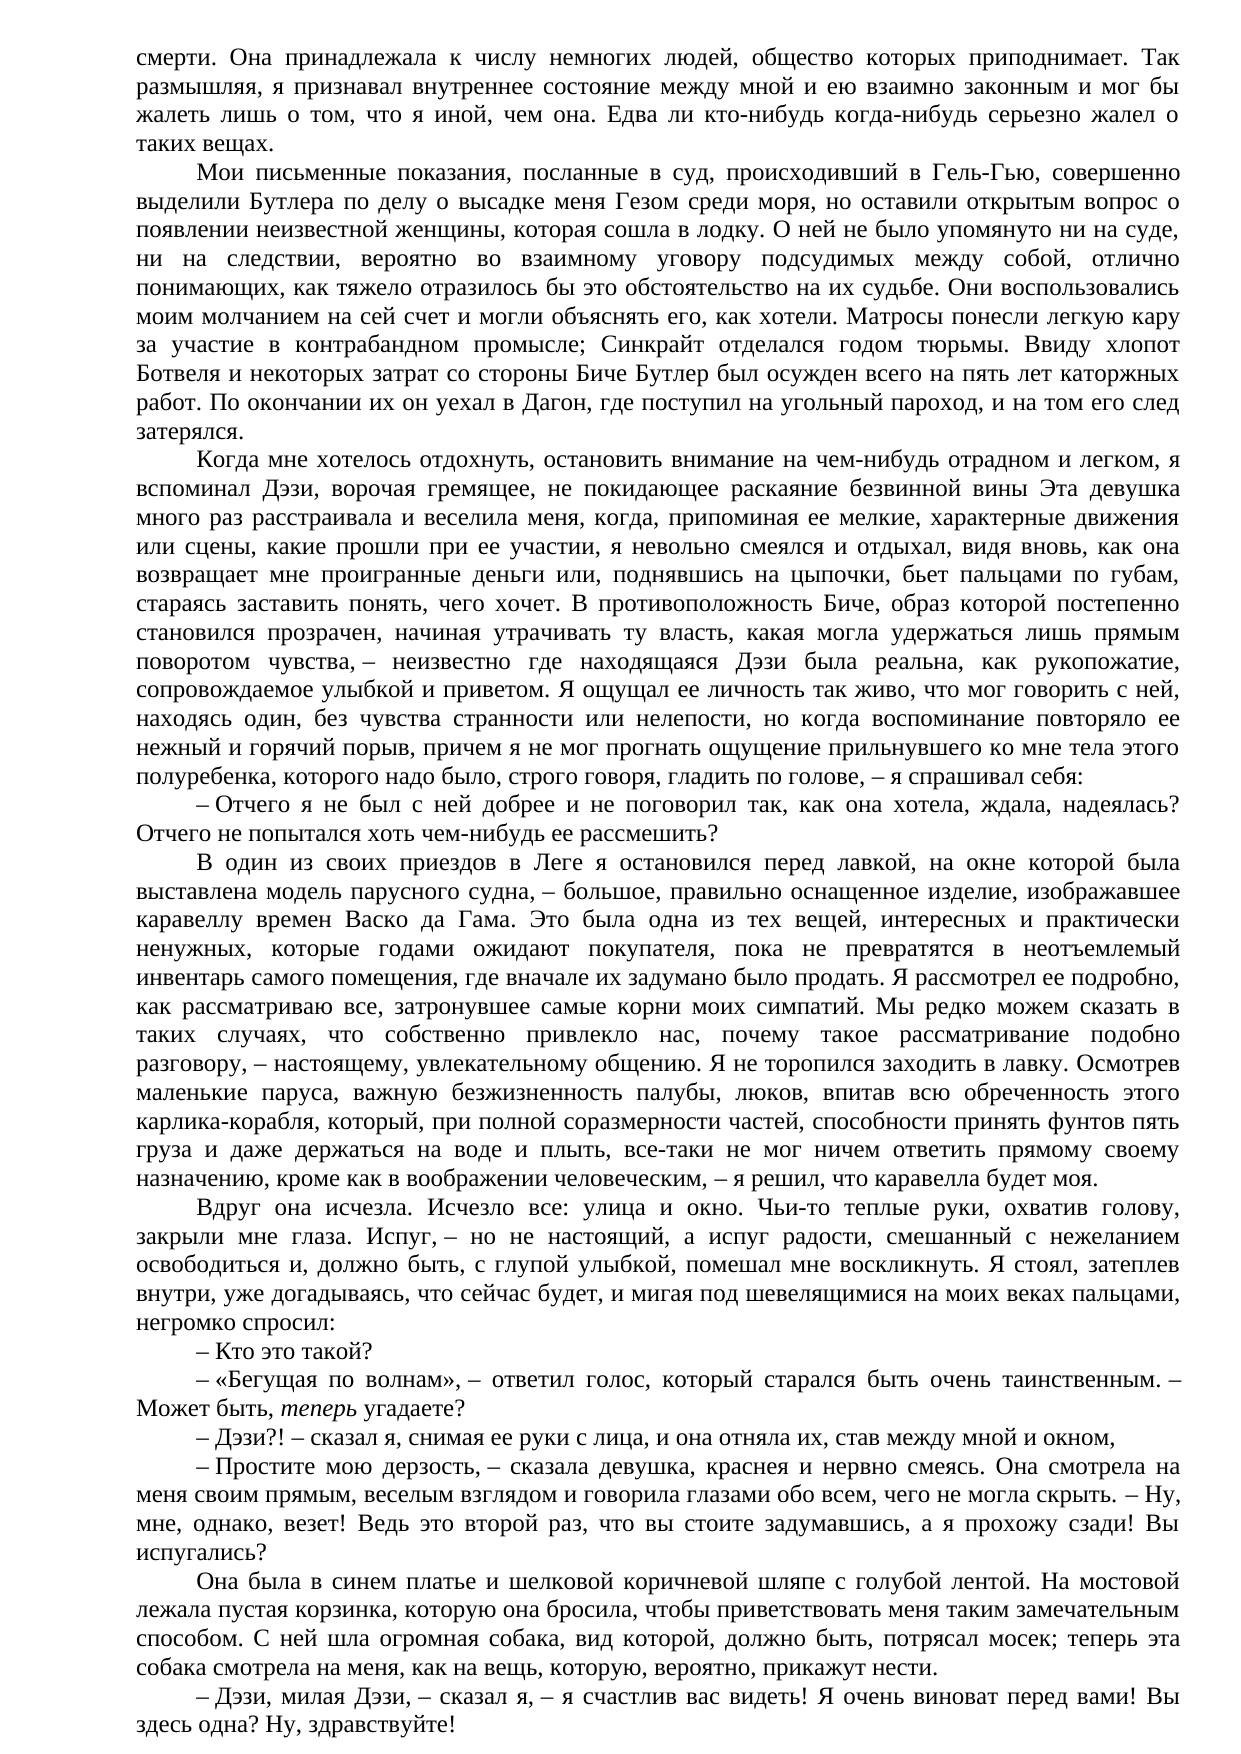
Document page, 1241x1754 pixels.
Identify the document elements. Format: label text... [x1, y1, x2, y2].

text – Дэзи?! – сказал я, снимая ее руки с лица, и она отняла их, став между мной и окном, [136, 1422, 1181, 1451]
text Когда мне хотелось отдохнуть, остановить внимание на чем-нибудь отрадном и легком, я вспоминал Дэзи, ворочая гремящее, не покидающее раскаяние безвинной вины Эта девушка много раз расстраивала и веселила меня, когда, припоминая ее мелкие, характерные движения или сцены, какие прошли при ее участии, я невольно смеялся и отдыхал, видя вновь, как она возвращает мне проигранные деньги или, поднявшись на цыпочки, бьет пальцами по губам, стараясь заставить понять, чего хочет. В противоположность Биче, образ которой постепенно становился прозрачен, начиная утрачивать ту власть, какая могла удержаться лишь прямым поворотом чувства, – неизвестно где находящаяся Дэзи была реальна, как рукопожатие, сопровождаемое улыбкой и приветом. Я ощущал ее личность так живо, что мог говорить с ней, находясь один, без чувства странности или нелепости, но когда воспоминание повторяло ее нежный и горячий порыв, причем я не мог прогнать ощущение прильнувшего ко мне тела этого полуребенка, которого надо было, строго говоря, гладить по голове, – я спрашивал себя: [136, 444, 1181, 789]
text – Простите мою дерзость, – сказала девушка, краснея и нервно смеясь. Она смотрела на меня своим прямым, веселым взглядом и говорила глазами обо всем, чего не могла скрыть. – Ну, мне, однако, везет! Ведь это второй раз, что вы стоите задумавшись, а я прохожу сзади! Вы испугались? [136, 1451, 1181, 1566]
text В один из своих приездов в Леге я остановился перед лавкой, на окне которой была выставлена модель парусного судна, – большое, правильно оснащенное изделие, изображавшее каравеллу времен Васко да Гама. Это была одна из тех вещей, интересных и практически ненужных, которые годами ожидают покупателя, пока не превратятся в неотъемлемый инвентарь самого помещения, где вначале их задумано было продать. Я рассмотрел ее подробно, как рассматриваю все, затронувшее самые корни моих симпатий. Мы редко можем сказать в таких случаях, что собственно привлекло нас, почему такое рассматривание подобно разговору, – настоящему, увлекательному общению. Я не торопился заходить в лавку. Осмотрев маленькие паруса, важную безжизненность палубы, люков, впитав всю обреченность этого карлика-корабля, который, при полной соразмерности частей, способности принять фунтов пять груза и даже держаться на воде и плыть, все-таки не мог ничем ответить прямому своему назначению, кроме как в воображении человеческим, – я решил, что каравелла будет моя. [136, 847, 1181, 1192]
text Вдруг она исчезла. Исчезло все: улица и окно. Чьи-то теплые руки, охватив голову, закрыли мне глаза. Испуг, – но не настоящий, а испуг радости, смешанный с нежеланием освободиться и, должно быть, с глупой улыбкой, помешал мне воскликнуть. Я стоял, затеплев внутри, уже догадываясь, что сейчас будет, и мигая под шевелящимися на моих веках пальцами, негромко спросил: [136, 1192, 1181, 1336]
text – «Бегущая по волнам», – ответил голос, который старался быть очень таинственным. – Может быть, теперь угадаете? [136, 1364, 1181, 1422]
text Мои письменные показания, посланные в суд, происходивший в Гель-Гью, совершенно выделили Бутлера по делу о высадке меня Гезом среди моря, но оставили открытым вопрос о появлении неизвестной женщины, которая сошла в лодку. О ней не было упомянуто ни на суде, ни на следствии, вероятно во взаимному уговору подсудимых между собой, отлично понимающих, как тяжело отразилось бы это обстоятельство на их судьбе. Они воспользовались моим молчанием на сей счет и могли объяснять его, как хотели. Матросы понесли легкую кару за участие в контрабандном промысле; Синкрайт отделался годом тюрьмы. Ввиду хлопот Ботвеля и некоторых затрат со стороны Биче Бутлер был осужден всего на пять лет каторжных работ. По окончании их он уехал в Дагон, где поступил на угольный пароход, и на том его след затерялся. [136, 157, 1181, 444]
text – Дэзи, милая Дэзи, – сказал я, – я счастлив вас видеть! Я очень виноват перед вами! Вы здесь одна? Ну, здравствуйте! [136, 1681, 1181, 1738]
text Она была в синем платье и шелковой коричневой шляпе с голубой лентой. На мостовой лежала пустая корзинка, которую она бросила, чтобы приветствовать меня таким замечательным способом. С ней шла огромная собака, вид которой, должно быть, потрясал мосек; теперь эта собака смотрела на меня, как на вещь, которую, вероятно, прикажут нести. [136, 1566, 1181, 1681]
text – Кто это такой? [136, 1336, 1181, 1364]
text смерти. Она принадлежала к числу немногих людей, общество которых приподнимает. Так размышляя, я признавал внутреннее состояние между мной и ею взаимно законным и мог бы жалеть лишь о том, что я иной, чем она. Едва ли кто-нибудь когда-нибудь серьезно жалел о таких вещах. [136, 42, 1181, 157]
text – Отчего я не был с ней добрее и не поговорил так, как она хотела, ждала, надеялась? Отчего не попытался хоть чем-нибудь ее рассмешить? [136, 789, 1181, 847]
